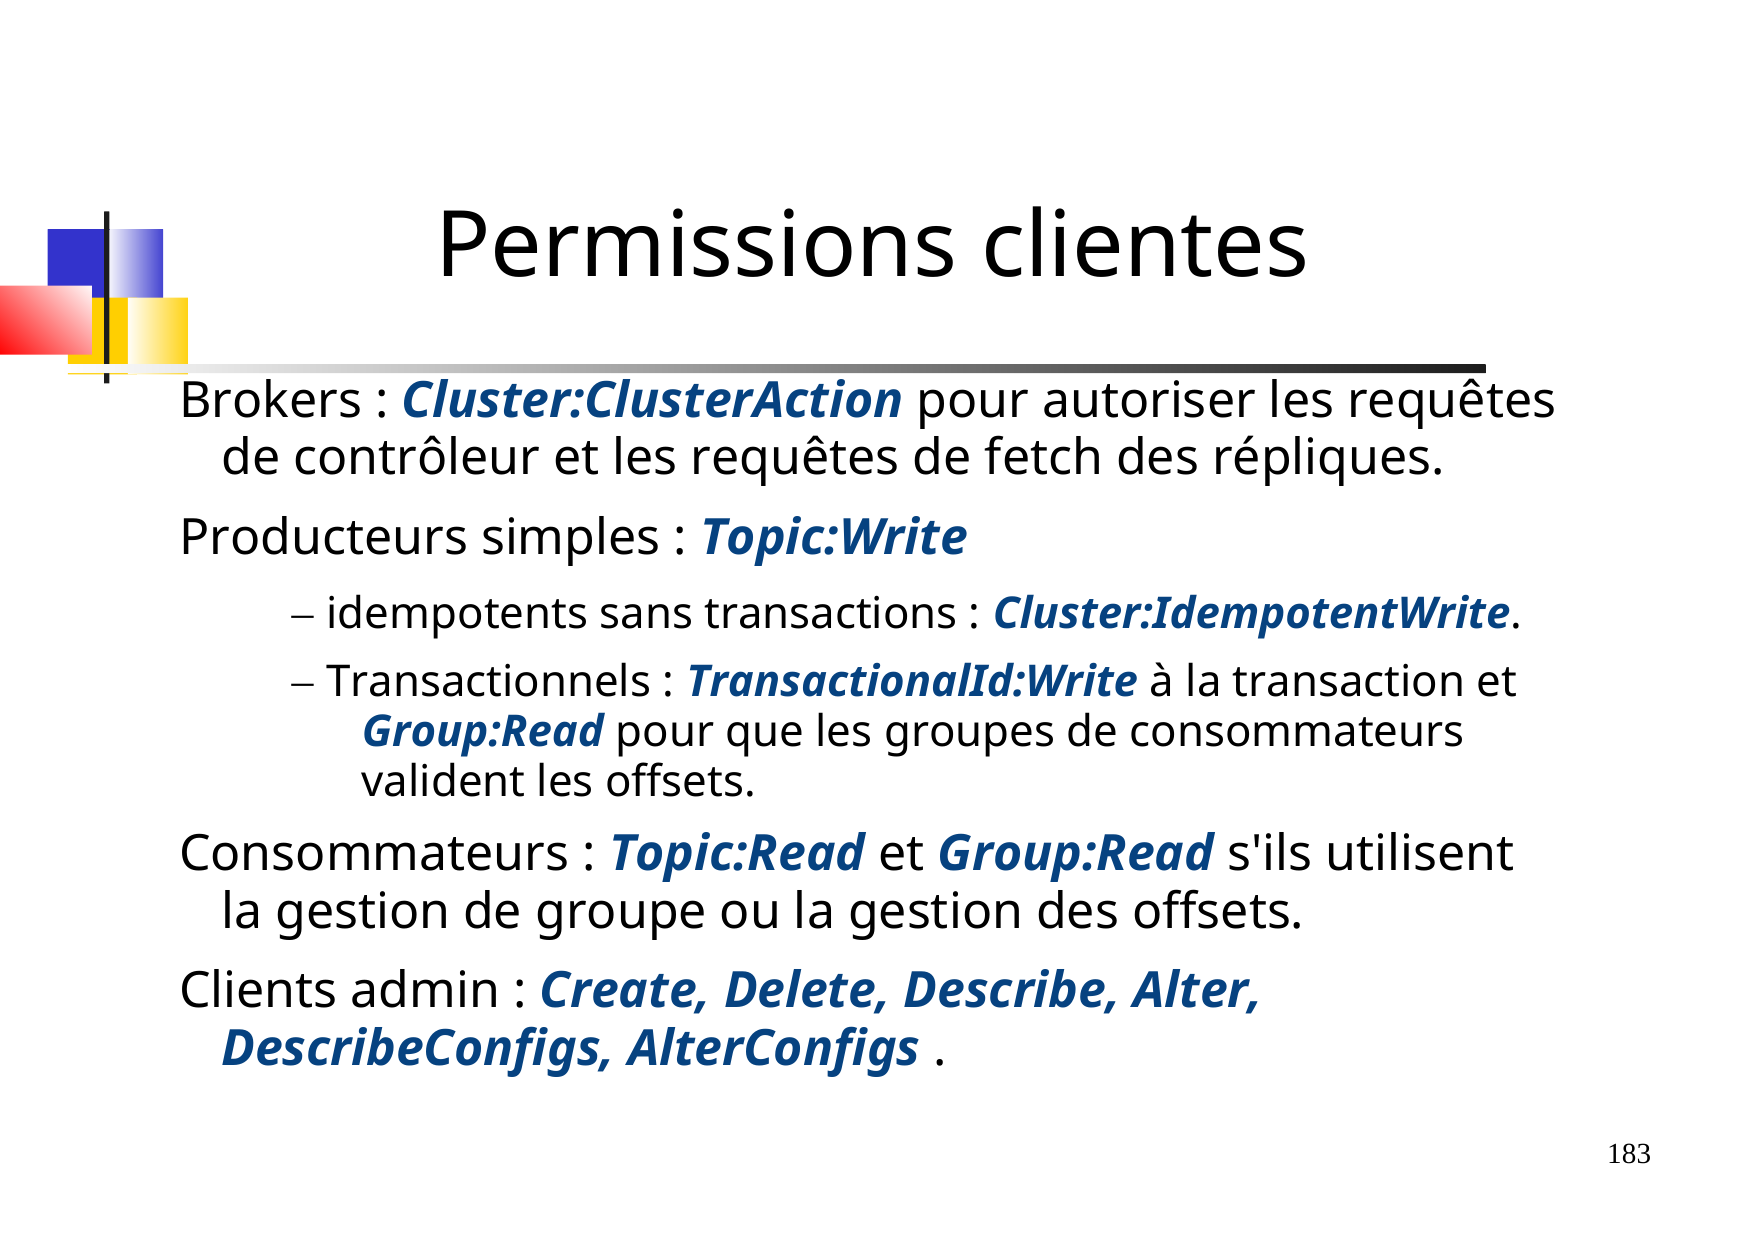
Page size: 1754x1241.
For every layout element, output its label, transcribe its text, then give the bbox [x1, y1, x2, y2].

title Permissions clientes [179, 139, 1567, 351]
list Brokers : Cluster:ClusterAction pour autoriser les requêtes de contrôleur et les requêtes de fetch des répliques. Producteurs simples : Topic:Write idempotents sans transactions : Cluster:IdempotentWrite. Transactionnels : TransactionalId:Write à la transaction et Group:Read pour que les groupes de consommateurs valident les offsets. Consommateurs : Topic:Read et Group:Read s'ils utilisent la gestion de groupe ou la gestion des offsets. Clients admin : Create, Delete, Describe, Alter, DescribeConfigs, AlterConfigs . [179, 371, 1567, 1091]
